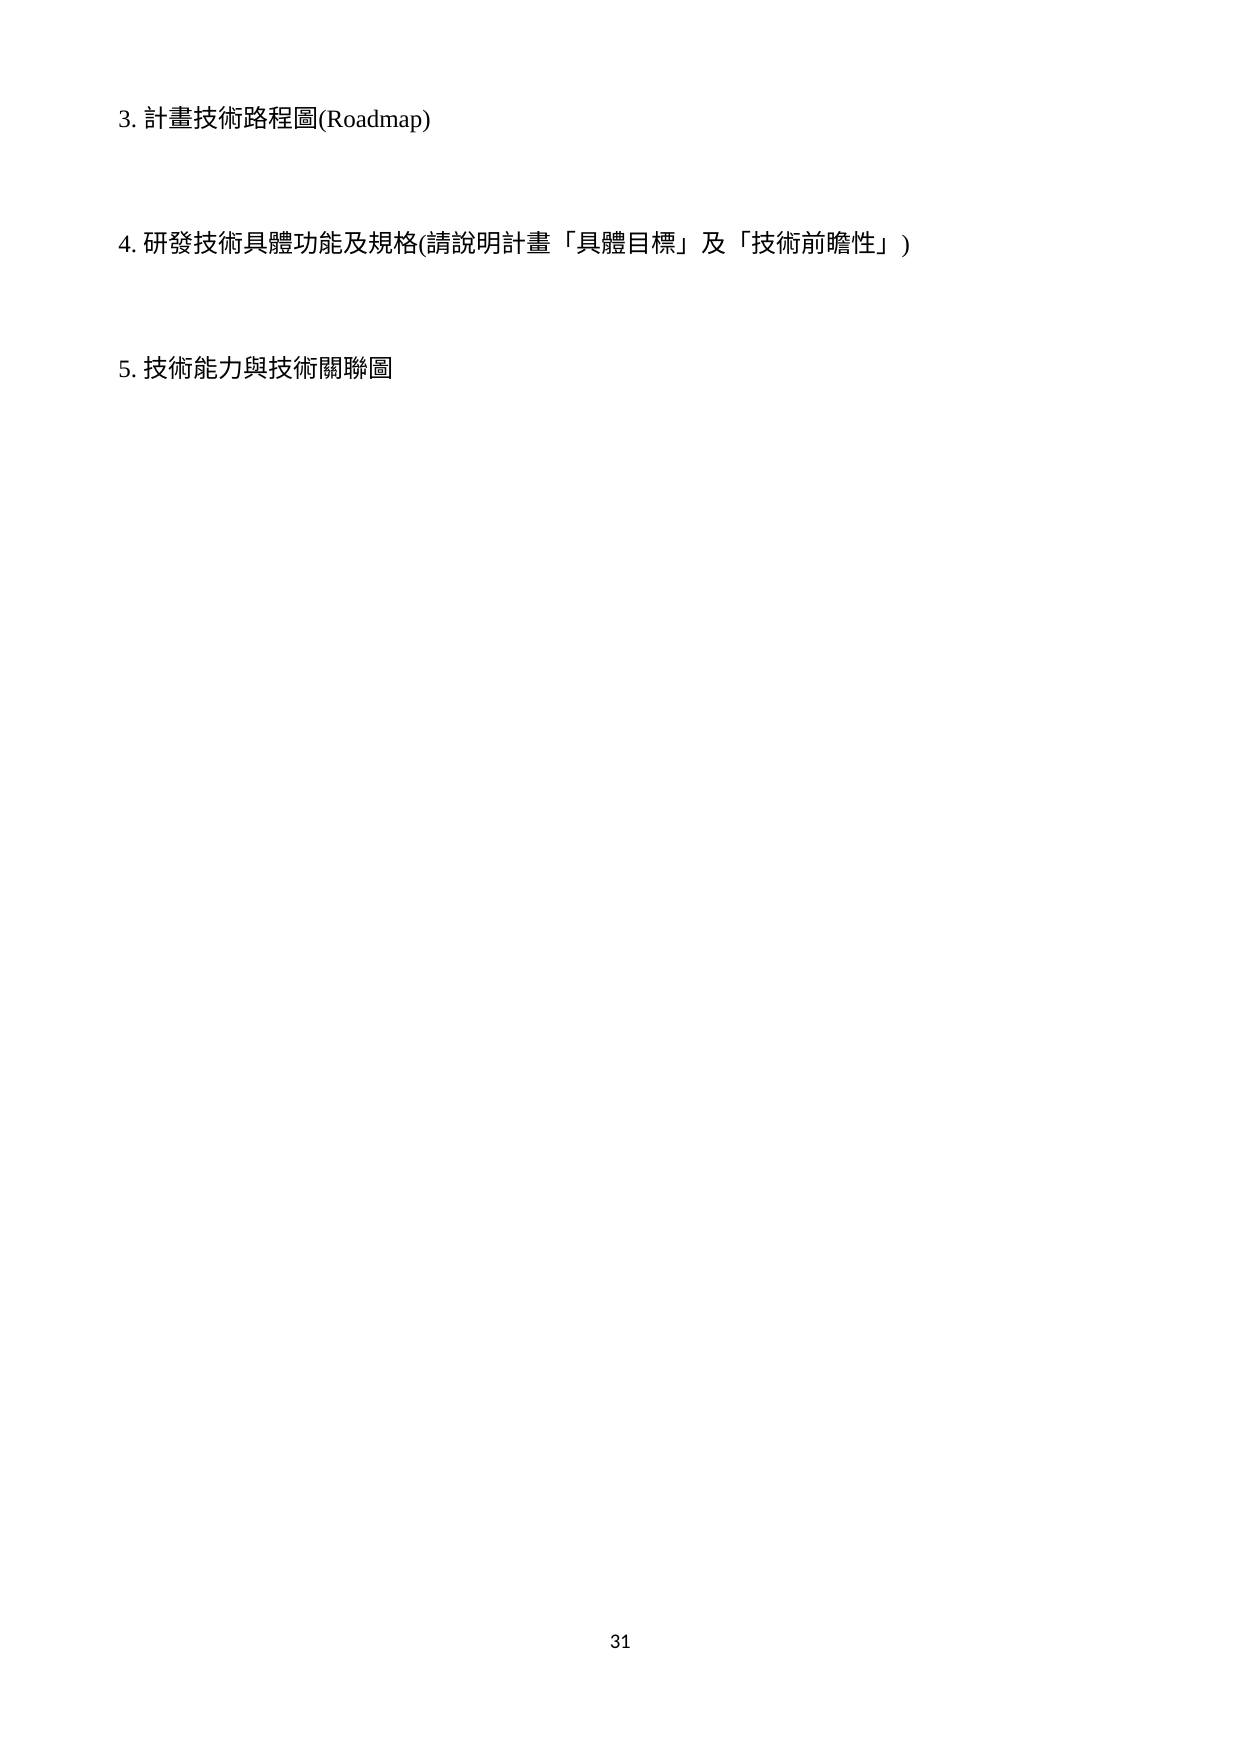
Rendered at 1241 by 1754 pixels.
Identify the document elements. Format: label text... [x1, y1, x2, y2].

text 5. 技術能力與技術關聯圖 [118, 325, 1122, 387]
text 3. 計畫技術路程圖(Roadmap) [118, 75, 1122, 137]
text 4. 研發技術具體功能及規格(請說明計畫「具體目標」及「技術前瞻性」) [118, 200, 1122, 262]
